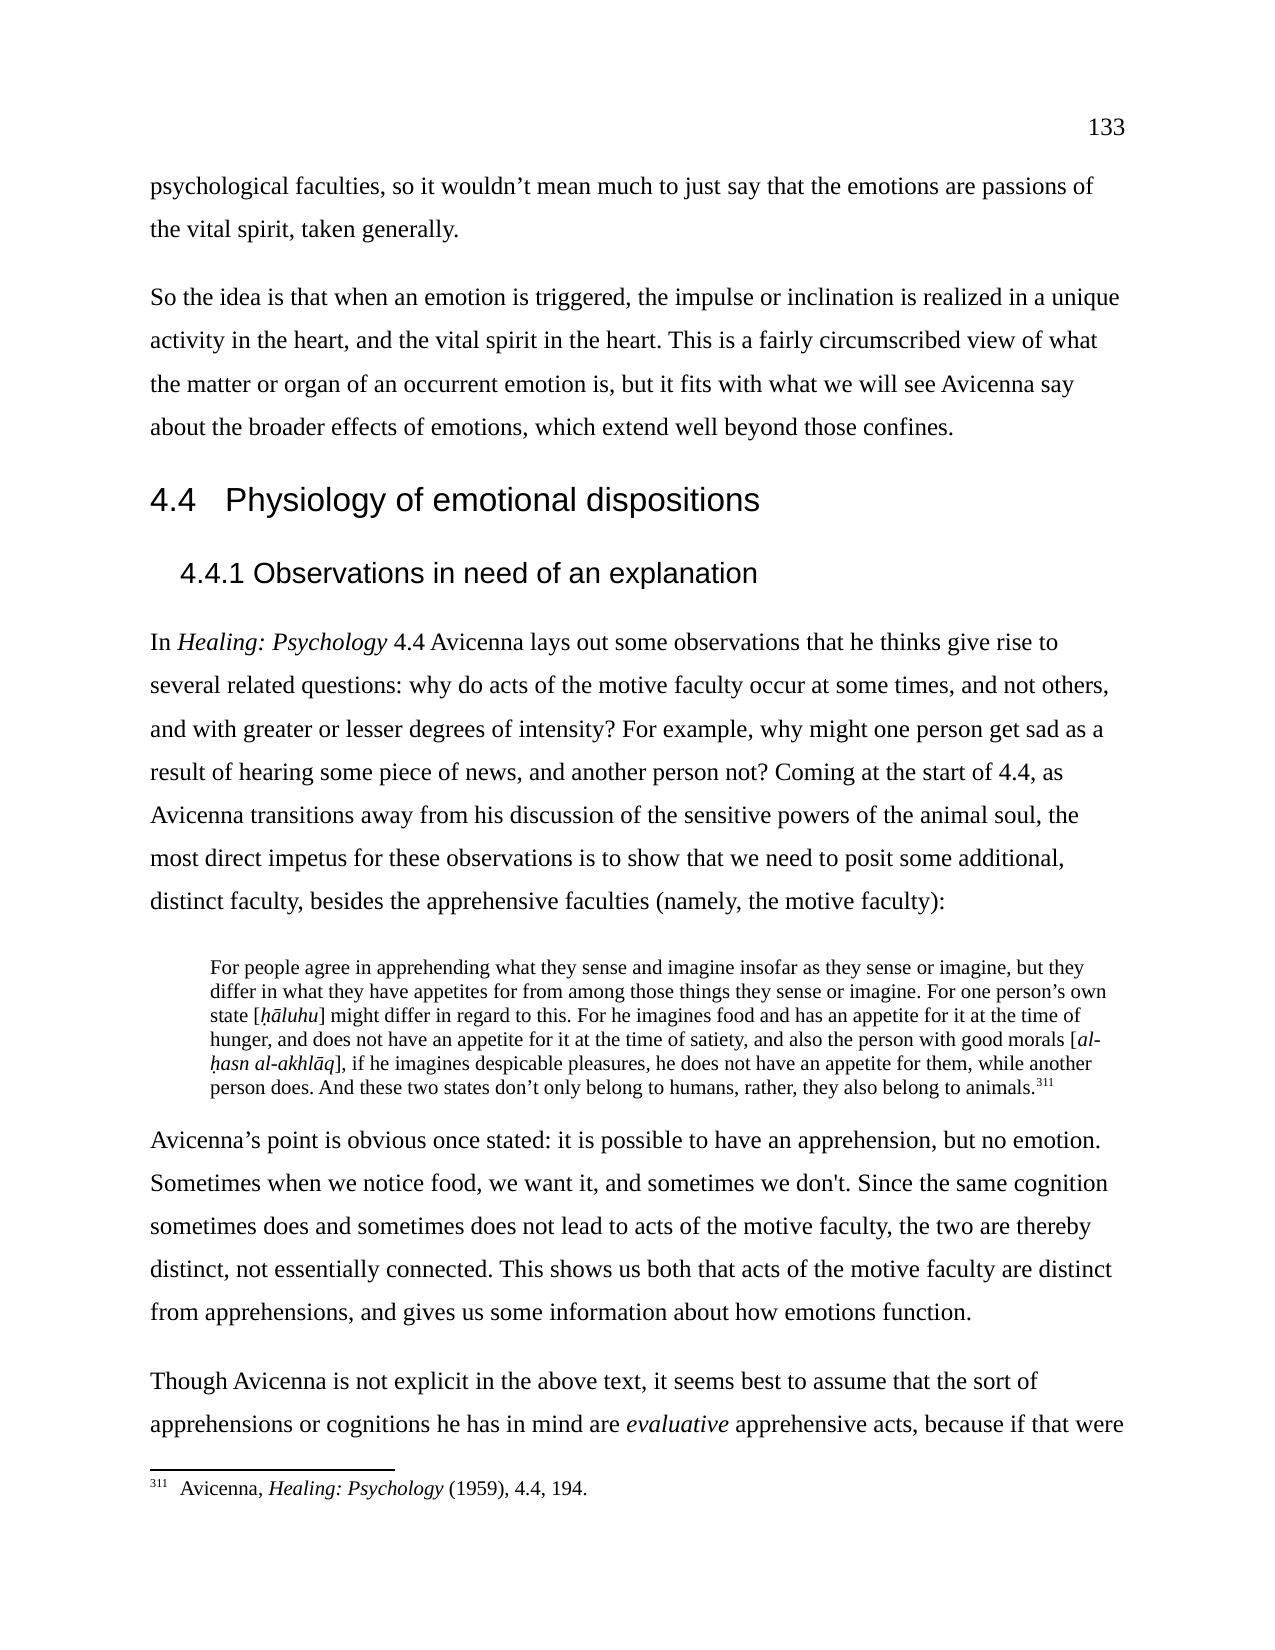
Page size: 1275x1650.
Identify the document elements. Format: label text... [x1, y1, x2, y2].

text For people agree in apprehending what they sense and imagine insofar as they sense or imagine, but they differ in what they have appetites for from among those things they sense or imagine. For one person’s own state [ḥāluhu] might differ in regard to this. For he imagines food and has an appetite for it at the time of hunger, and does not have an appetite for it at the time of satiety, and also the person with good morals [al-ḥasn al-akhlāq], if he imagines despicable pleasures, he does not have an appetite for them, while another person does. And these two states don’t only belong to humans, rather, they also belong to animals. [210, 955, 1125, 1099]
text Avicenna, Healing: Psychology (1959), 4.4, 194. [150, 1476, 1125, 1500]
text So the idea is that when an emotion is triggered, the impulse or inclination is realized in a unique activity in the heart, and the vital spirit in the heart. This is a fairly circumscribed view of what the matter or organ of an occurrent emotion is, but it fits with what we will see Avicenna say about the broader effects of emotions, which extend well beyond those confines. [150, 282, 1125, 441]
text In Healing: Psychology 4.4 Avicenna lays out some observations that he thinks give rise to several related questions: why do acts of the motive faculty occur at some times, and not others, and with greater or lesser degrees of intensity? For example, why might one person get sad as a result of hearing some piece of news, and another person not? Coming at the start of 4.4, as Avicenna transitions away from his discussion of the sensitive powers of the animal soul, the most direct impetus for these observations is to show that we need to posit some additional, distinct faculty, besides the apprehensive faculties (namely, the motive faculty): [150, 627, 1125, 915]
subtitle 4.4 Physiology of emotional dispositions [150, 481, 1125, 519]
text psychological faculties, so it wouldn’t mean much to just say that the emotions are passions of the vital spirit, taken generally. [150, 171, 1125, 243]
text Though Avicenna is not explicit in the above text, it seems best to assume that the sort of apprehensions or cognitions he has in mind are evaluative apprehensive acts, because if that were [150, 1366, 1125, 1438]
text Avicenna’s point is obvious once stated: it is possible to have an apprehension, but no emotion. Sometimes when we notice food, we want it, and sometimes we don't. Since the same cognition sometimes does and sometimes does not lead to acts of the motive faculty, the two are thereby distinct, not essentially connected. This shows us both that acts of the motive faculty are distinct from apprehensions, and gives us some information about how emotions function. [150, 1125, 1125, 1326]
subtitle 4.4.1 Observations in need of an explanation [180, 556, 1125, 590]
